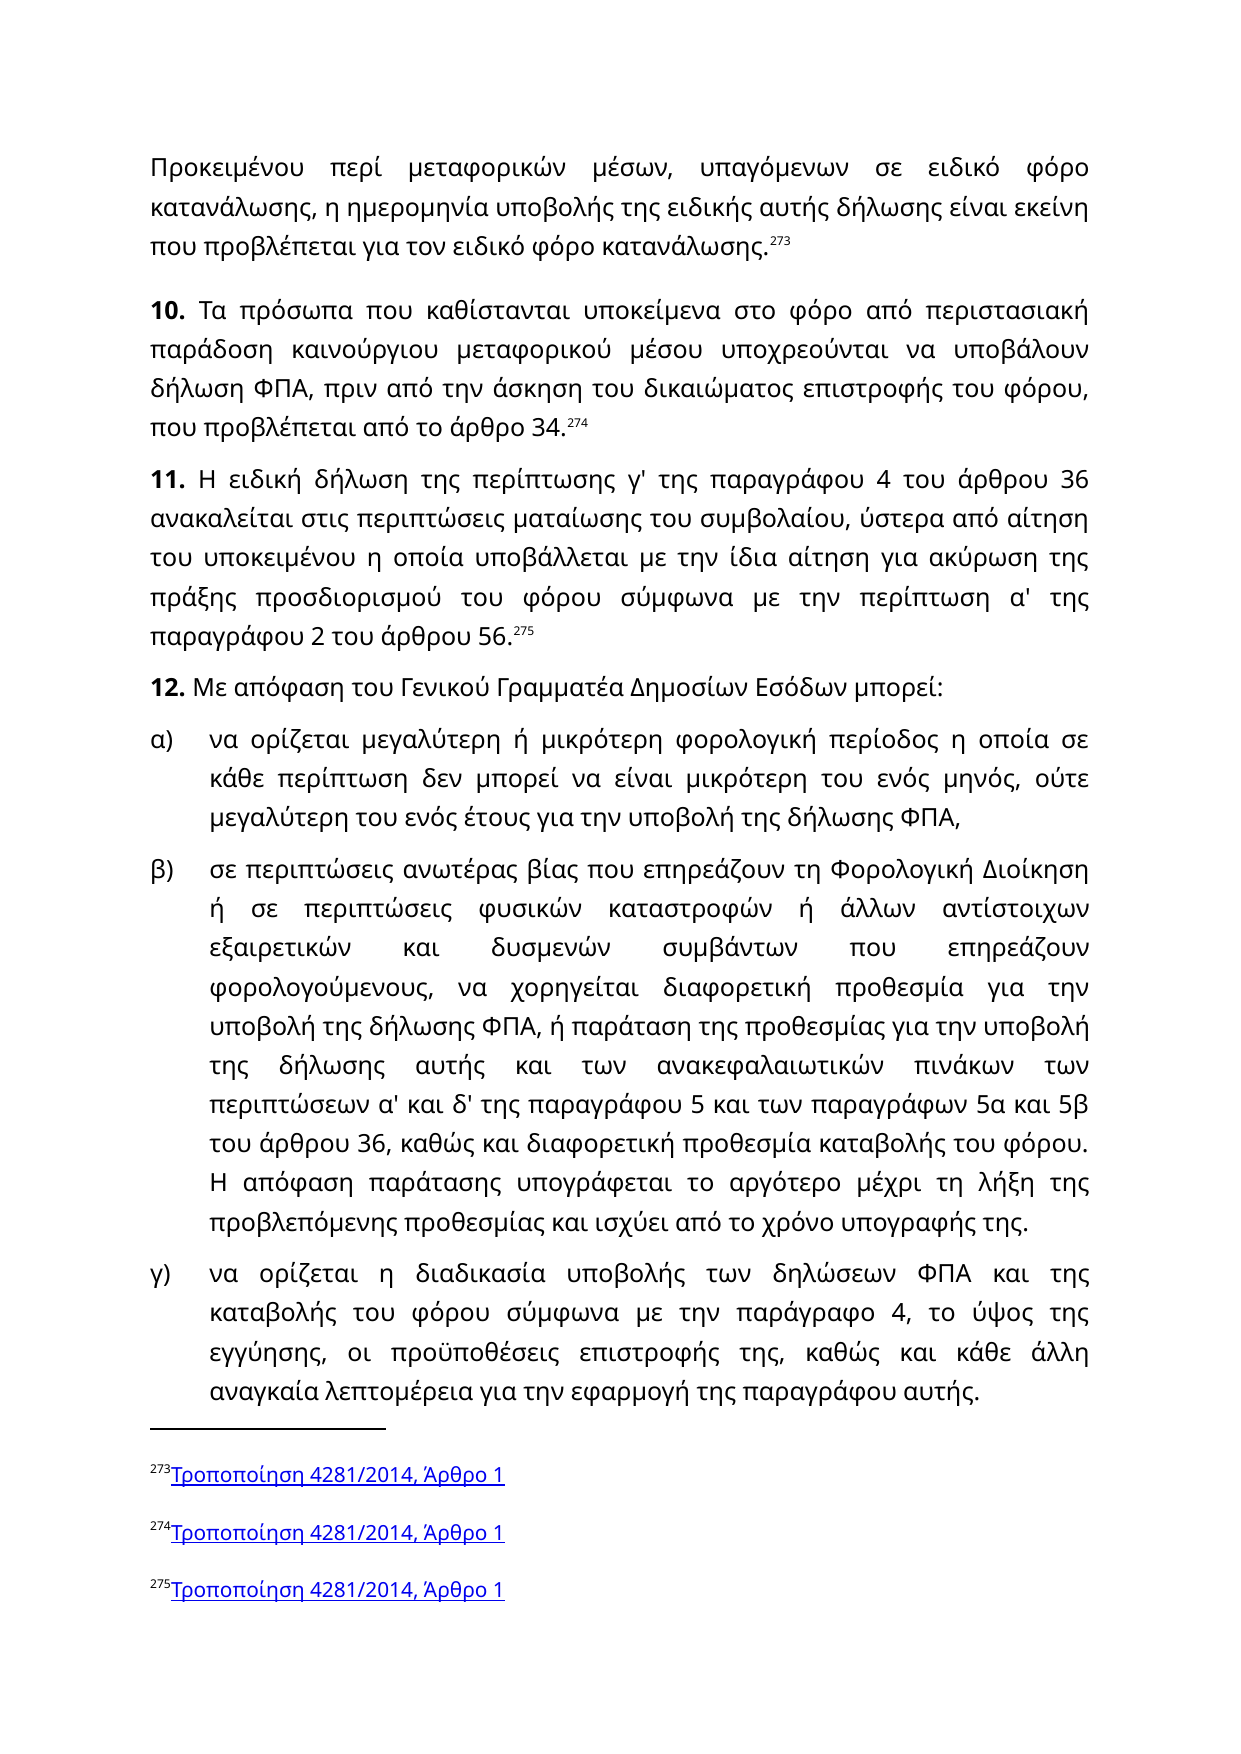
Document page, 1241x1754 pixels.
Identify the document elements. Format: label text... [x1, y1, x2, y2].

text 11. Η ειδική δήλωση της περίπτωσης γ' της παραγράφου 4 του άρθρου 36 ανακαλείται στις περιπτώσεις ματαίωσης του συμβολαίου, ύστερα από αίτηση του υποκειμένου η οποία υποβάλλεται με την ίδια αίτηση για ακύρωση της πράξης προσδιορισμού του φόρου σύμφωνα με την περίπτωση α' της παραγράφου 2 του άρθρου 56. [150, 462, 1090, 652]
text Τροποποίηση 4281/2014, Άρθρο 1 [150, 1576, 1090, 1604]
list β) σε περιπτώσεις ανωτέρας βίας που επηρεάζουν τη Φορολογική Διοίκηση ή σε περιπτώσεις φυσικών καταστροφών ή άλλων αντίστοιχων εξαιρετικών και δυσμενών συμβάντων που επηρεάζουν φορολογούμενους, να χορηγείται διαφορετική προθεσμία για την υποβολή της δήλωσης ΦΠΑ, ή παράταση της προθεσμίας για την υποβολή της δήλωσης αυτής και των ανακεφαλαιωτικών πινάκων των περιπτώσεων α' και δ' της παραγράφου 5 και των παραγράφων 5α και 5β του άρθρου 36, καθώς και διαφορετική προθεσμία καταβολής του φόρου. Η απόφαση παράτασης υπογράφεται το αργότερο μέχρι τη λήξη της προβλεπόμενης προθεσμίας και ισχύει από το χρόνο υπογραφής της. [150, 852, 1090, 1238]
list γ) να ορίζεται η διαδικασία υποβολής των δηλώσεων ΦΠΑ και της καταβολής του φόρου σύμφωνα με την παράγραφο 4, το ύψος της εγγύησης, οι προϋποθέσεις επιστροφής της, καθώς και κάθε άλλη αναγκαία λεπτομέρεια για την εφαρμογή της παραγράφου αυτής. [150, 1256, 1090, 1407]
list α) να ορίζεται μεγαλύτερη ή μικρότερη φορολογική περίοδος η οποία σε κάθε περίπτωση δεν μπορεί να είναι μικρότερη του ενός μηνός, ούτε μεγαλύτερη του ενός έτους για την υποβολή της δήλωσης ΦΠΑ, [150, 722, 1090, 834]
text Προκειμένου περί μεταφορικών μέσων, υπαγόμενων σε ειδικό φόρο κατανάλωσης, η ημερομηνία υποβολής της ειδικής αυτής δήλωσης είναι εκείνη που προβλέπεται για τον ειδικό φόρο κατανάλωσης. [150, 150, 1090, 262]
text Τροποποίηση 4281/2014, Άρθρο 1 [150, 1518, 1090, 1546]
text Τροποποίηση 4281/2014, Άρθρο 1 [150, 1460, 1090, 1489]
text 10. Τα πρόσωπα που καθίστανται υποκείμενα στο φόρο από περιστασιακή παράδοση καινούργιου μεταφορικού μέσου υποχρεούνται να υποβάλουν δήλωση ΦΠΑ, πριν από την άσκηση του δικαιώματος επιστροφής του φόρου, που προβλέπεται από το άρθρο 34. [150, 292, 1090, 444]
text 12. Με απόφαση του Γενικού Γραμματέα Δημοσίων Εσόδων μπορεί: [150, 670, 1090, 704]
